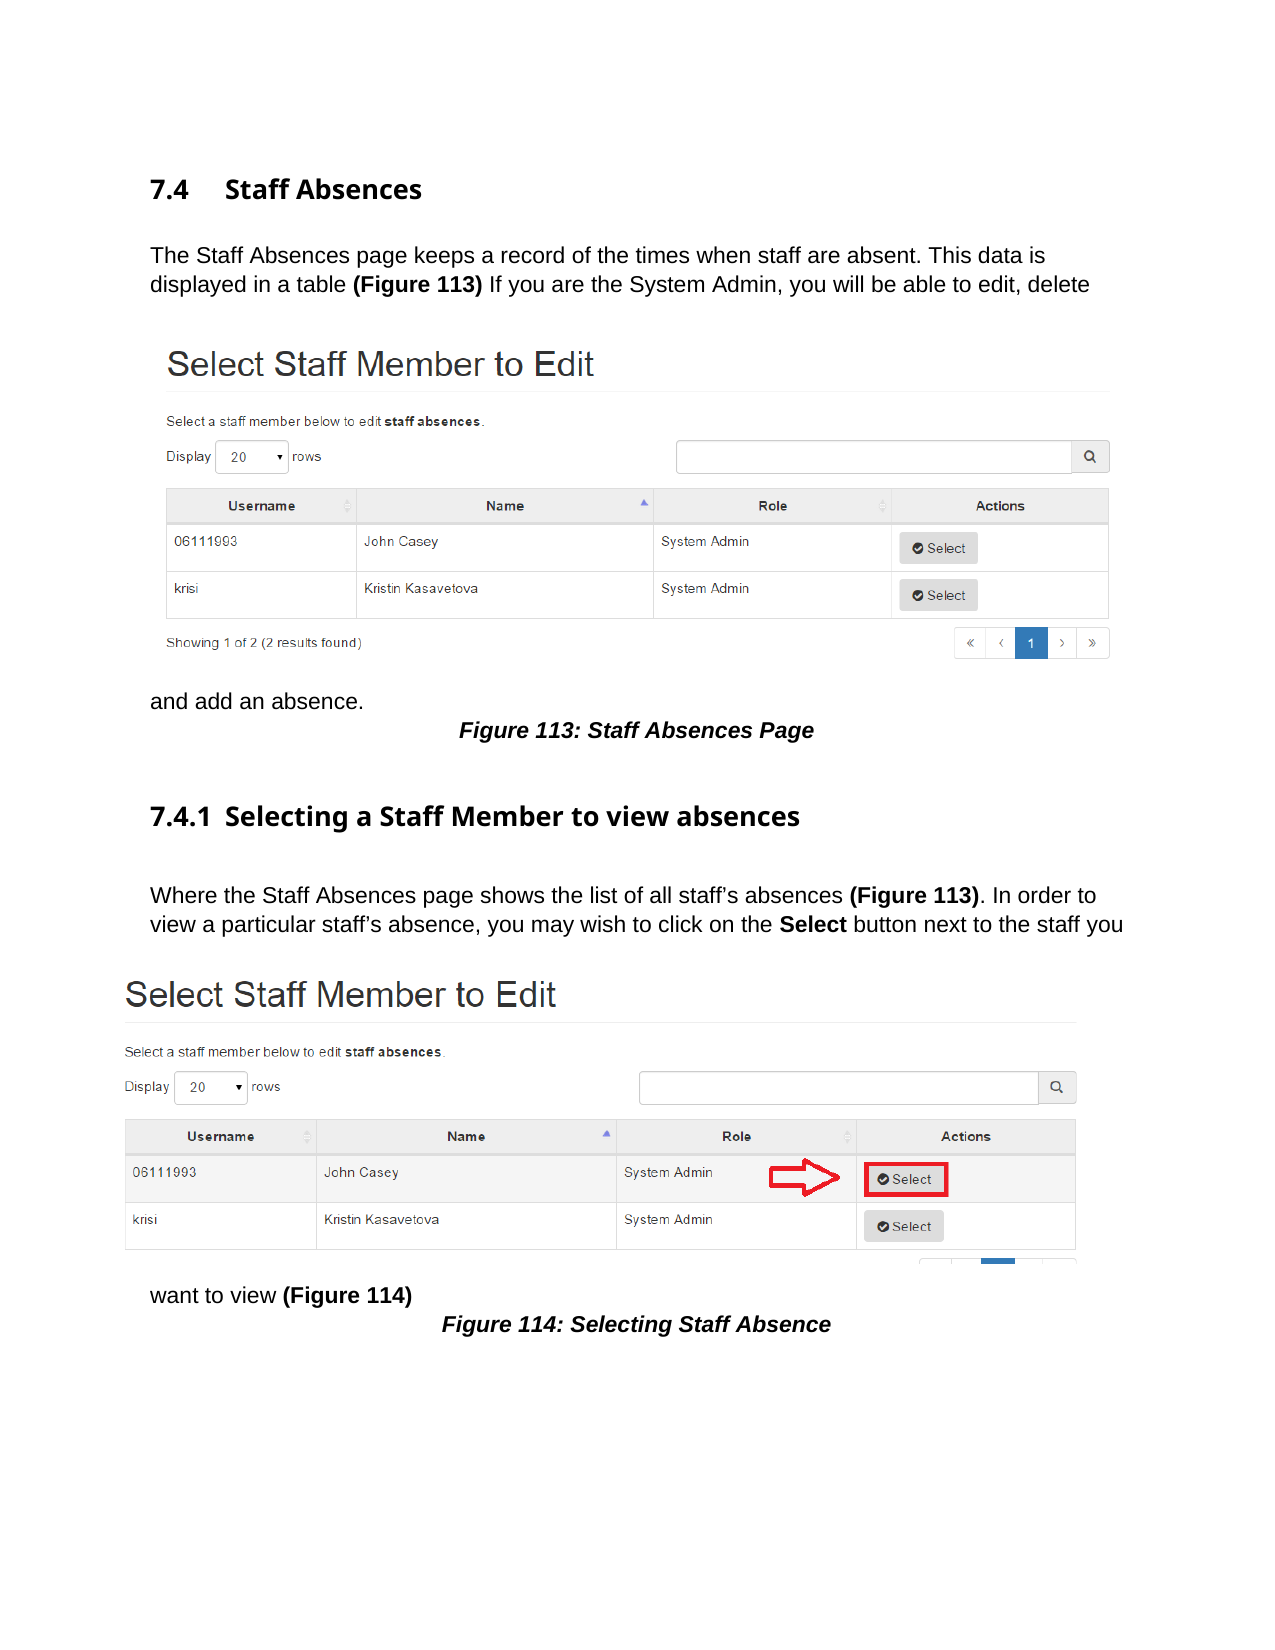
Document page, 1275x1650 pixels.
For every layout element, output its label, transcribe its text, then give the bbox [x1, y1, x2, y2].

text Where the Staff Absences page shows the list of all staff’s absences (Figure 113). In order to view a particular staff’s absence, you may wish to click on the Select button next to the staff you want to view (Figure 114) [150, 882, 1125, 1308]
subtitle 7.4.1 Selecting a Staff Member to view absences [150, 797, 1125, 834]
text and add an absence. [150, 670, 1125, 714]
subtitle 7.4 Staff Absences [150, 171, 1125, 208]
picture [117, 974, 1093, 1264]
text Figure 114: Selecting Staff Absence [150, 1312, 1125, 1338]
text Figure 113: Staff Absences Page [150, 718, 1125, 743]
text The Staff Absences page keeps a record of the times when staff are absent. This data is displayed in a table (Figure 113) If you are the System Admin, you will be able to edit, delete [150, 243, 1125, 344]
picture [150, 344, 1125, 670]
